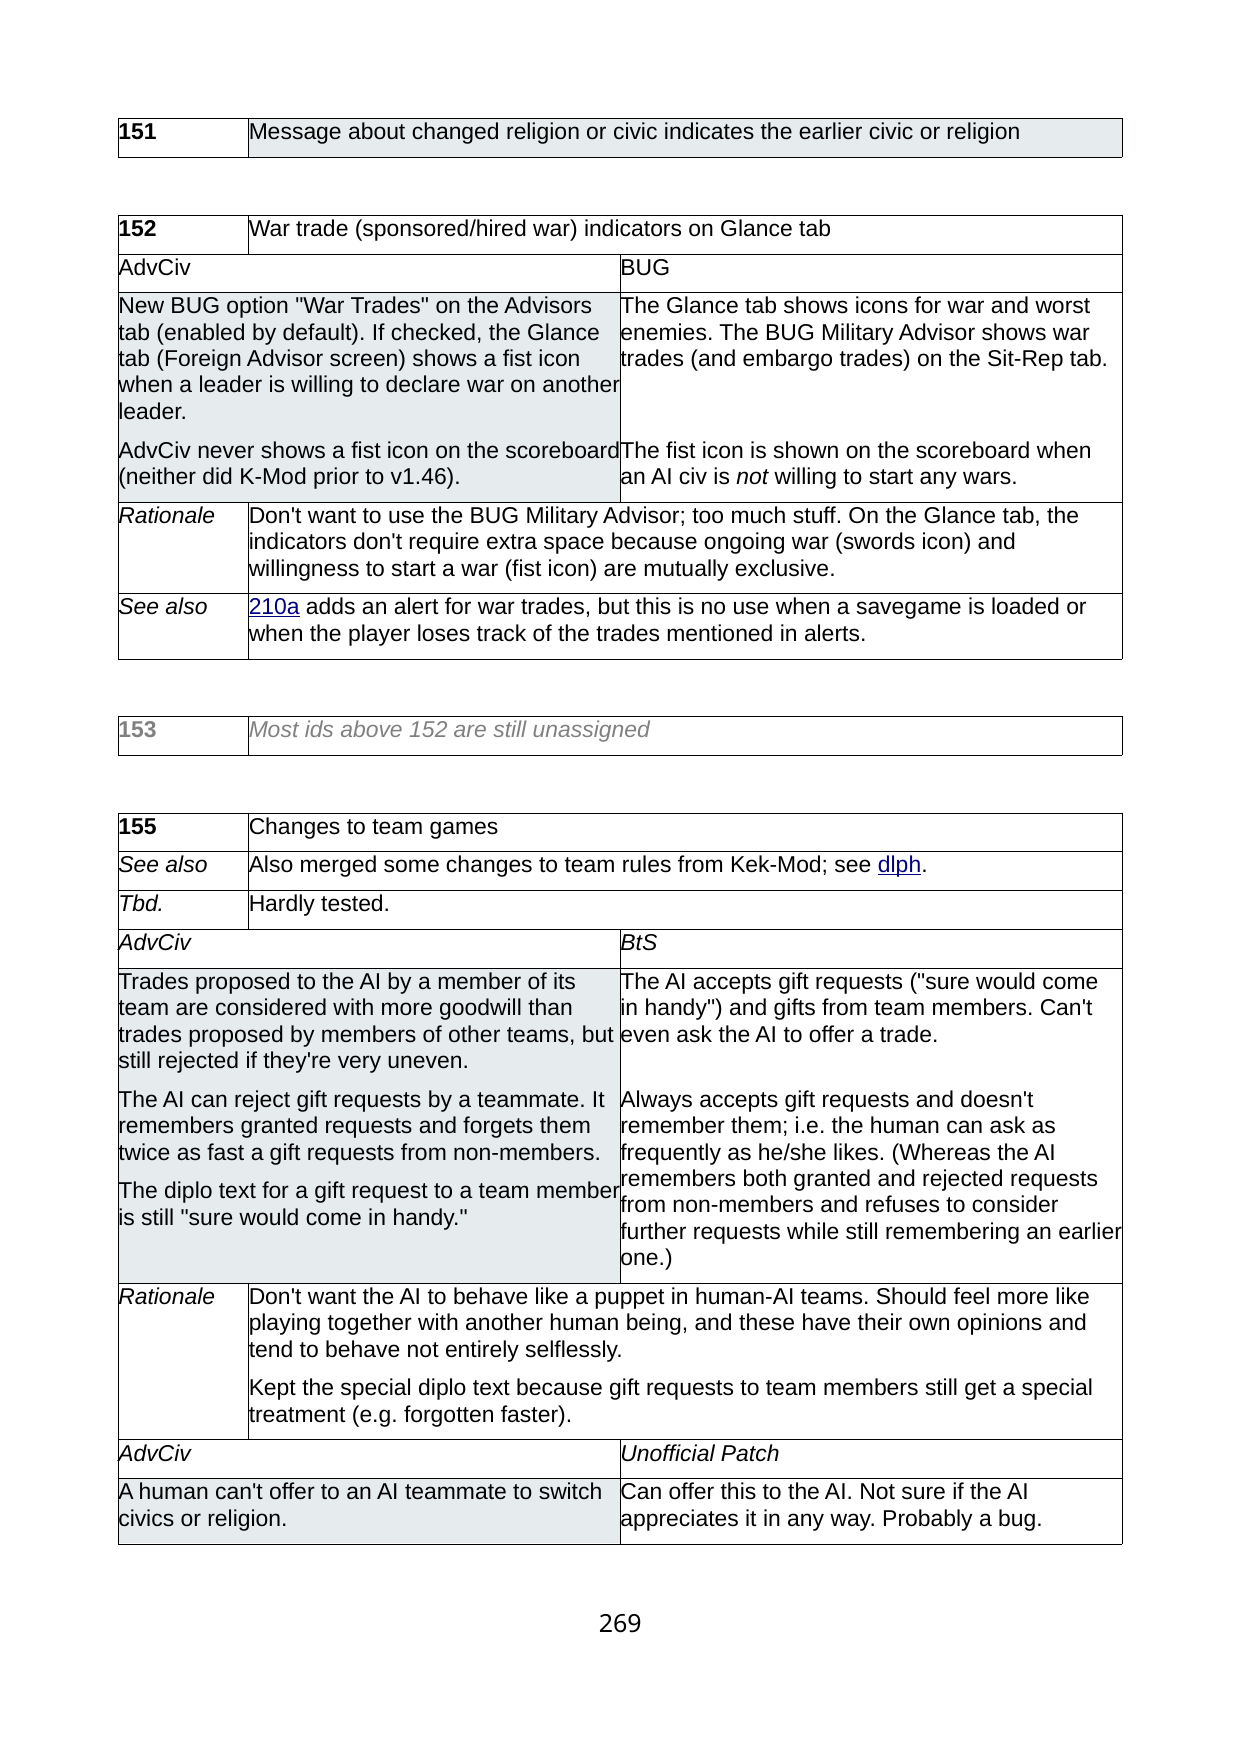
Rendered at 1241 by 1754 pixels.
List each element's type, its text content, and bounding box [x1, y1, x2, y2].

table_cell Tbd. [119, 891, 248, 929]
table_cell Don't want the AI to behave like a puppet in human-AI teams. Should feel more like playing together with another human being, and these have their own opinions and tend to behave not entirely selflessly. Kept the special diplo text because gift requests to team members still get a special treatment (e.g. forgotten faster). [249, 1284, 1122, 1439]
table_cell See also [119, 594, 248, 658]
table_cell Hardly tested. [249, 891, 1122, 929]
table_cell Rationale [119, 1284, 248, 1439]
table_header War trade (sponsored/hired war) indicators on Glance tab [249, 216, 1122, 253]
table_header 153 [119, 717, 248, 755]
table_cell New BUG option "War Trades" on the Advisors tab (enabled by default). If checked, the Glance tab (Foreign Advisor screen) shows a fist icon when a leader is willing to declare war on another leader. AdvCiv never shows a fist icon on the scoreboard (neither did K-Mod prior to v1.46). [119, 293, 620, 502]
table_cell The Glance tab shows icons for war and worst enemies. The BUG Military Advisor shows war trades (and embargo trades) on the Sit-Rep tab. The fist icon is shown on the scoreboard when an AI civ is not willing to start any wars. [621, 293, 1122, 502]
table_cell BtS [621, 930, 1122, 968]
table_cell AdvCiv [119, 255, 620, 292]
table_cell Also merged some changes to team rules from Kek-Mod; see dlph. [249, 852, 1122, 890]
table_cell Unofficial Patch [621, 1440, 1122, 1478]
table_header 155 [119, 814, 248, 851]
table_cell Can offer this to the AI. Not sure if the AI appreciates it in any way. Probably a bug. [621, 1479, 1122, 1543]
table_cell BUG [621, 255, 1122, 292]
table_cell 210a adds an alert for war trades, but this is no use when a savegame is loaded or when the player loses track of the trades mentioned in alerts. [249, 594, 1122, 658]
table_header 151 [119, 119, 248, 157]
table_cell The AI accepts gift requests ("sure would come in handy") and gifts from team members. Can't even ask the AI to offer a trade. Always accepts gift requests and doesn't remember them; i.e. the human can ask as frequently as he/she likes. (Whereas the AI remembers both granted and rejected requests from non-members and refuses to consider further requests while still remembering an earlier one.) [621, 969, 1122, 1283]
table_cell Trades proposed to the AI by a member of its team are considered with more goodwill than trades proposed by members of other teams, but still rejected if they're very uneven. The AI can reject gift requests by a teammate. It remembers granted requests and forgets them twice as fast a gift requests from non-members. The diplo text for a gift request to a team member is still "sure would come in handy." [119, 969, 620, 1283]
table_cell AdvCiv [119, 1440, 620, 1478]
table_cell Don't want to use the BUG Military Advisor; too much stuff. On the Glance tab, the indicators don't require extra space because ongoing war (swords icon) and willingness to start a war (fist icon) are mutually exclusive. [249, 503, 1122, 593]
table_cell A human can't offer to an AI teammate to switch civics or religion. [119, 1479, 620, 1543]
table_header Changes to team games [249, 814, 1122, 851]
table_header Most ids above 152 are still unassigned [249, 717, 1122, 755]
table_cell See also [119, 852, 248, 890]
table_header Message about changed religion or civic indicates the earlier civic or religion [249, 119, 1122, 157]
table_cell AdvCiv [119, 930, 620, 968]
table_header 152 [119, 216, 248, 253]
table_cell Rationale [119, 503, 248, 593]
